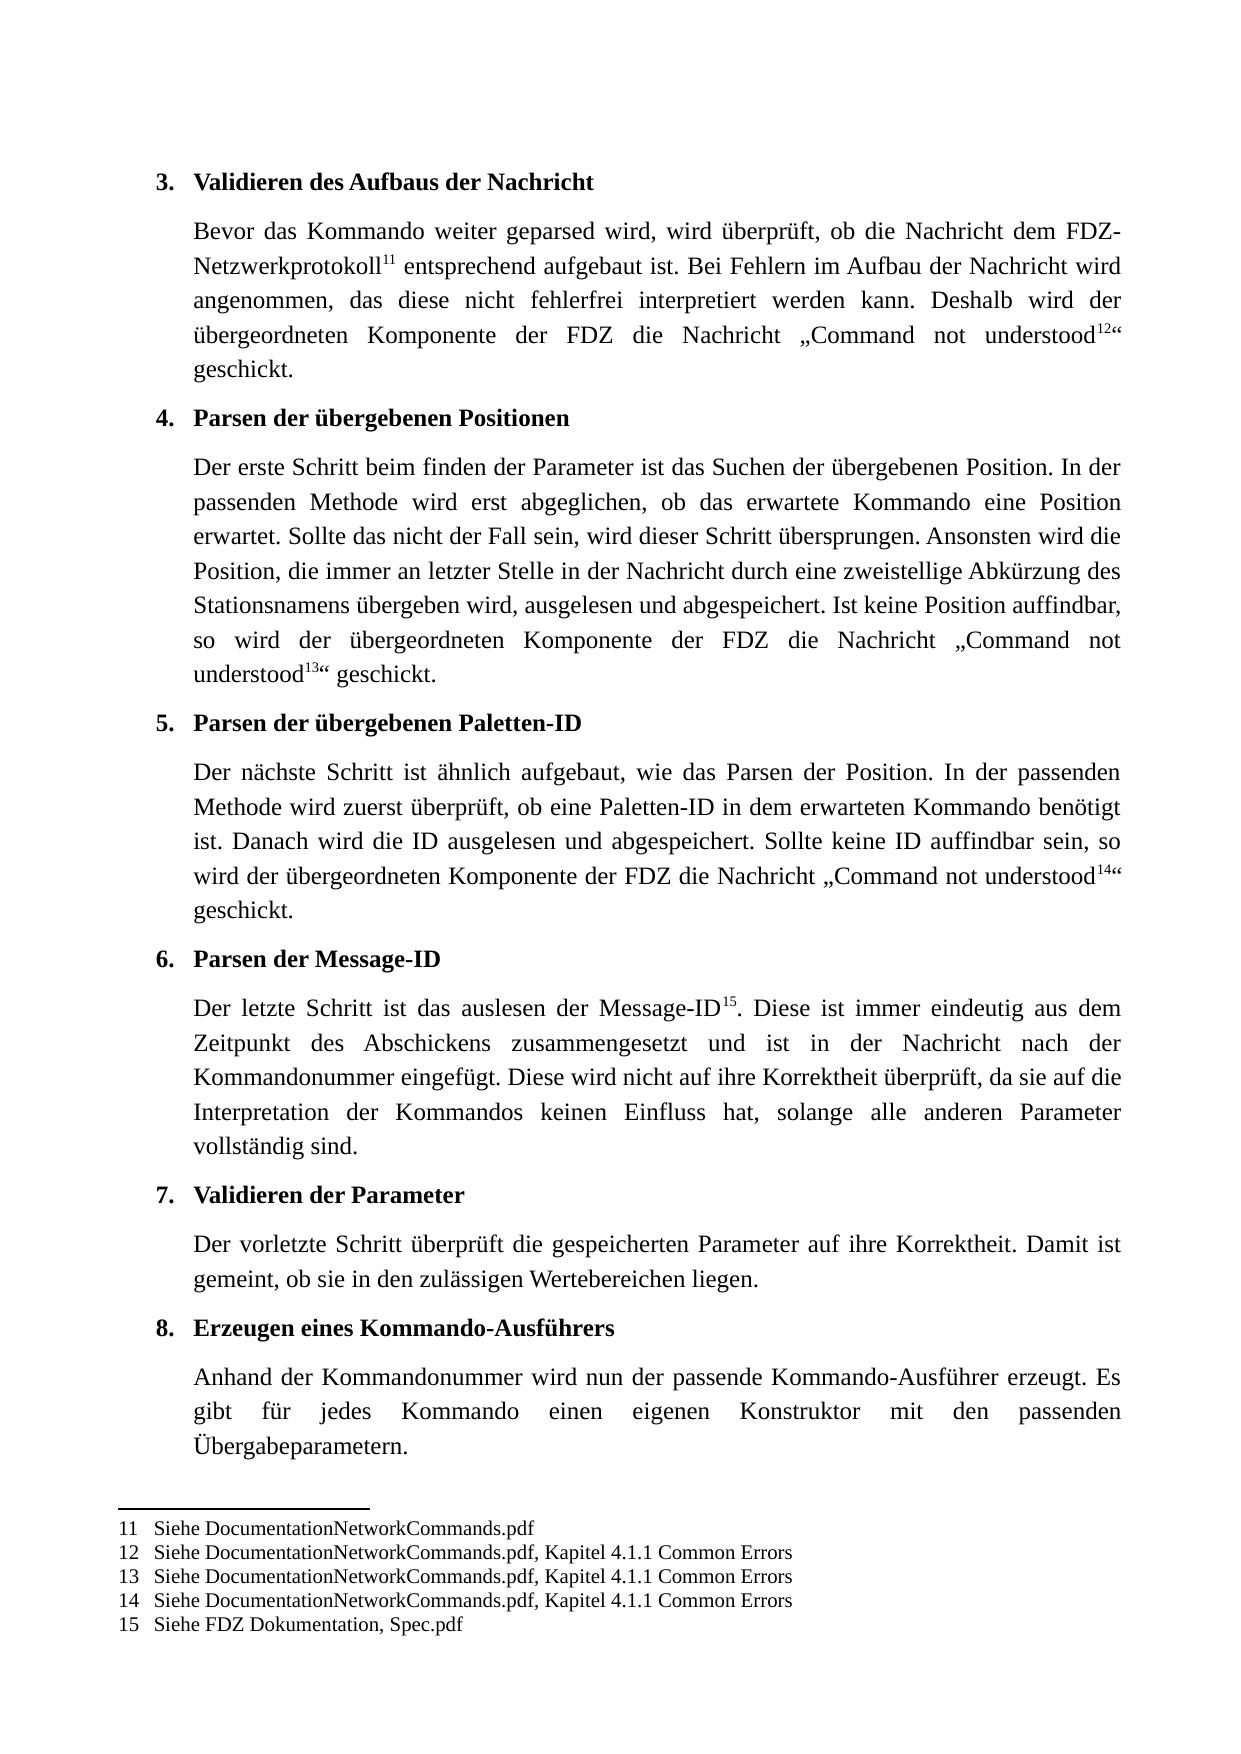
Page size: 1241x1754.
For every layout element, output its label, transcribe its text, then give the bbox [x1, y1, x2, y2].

list Siehe DocumentationNetworkCommands.pdf, Kapitel 4.1.1 Common Errors [118, 1588, 1122, 1612]
list Der erste Schritt beim finden der Parameter ist das Suchen der übergebenen Position. In der passenden Methode wird erst abgeglichen, ob das erwartete Kommando eine Position erwartet. Sollte das nicht der Fall sein, wird dieser Schritt übersprungen. Ansonsten wird die Position, die immer an letzter Stelle in der Nachricht durch eine zweistellige Abkürzung des Stationsnamens übergeben wird, ausgelesen und abgespeichert. Ist keine Position auffindbar, so wird der übergeordneten Komponente der FDZ die Nachricht „Command not understood“ geschickt. [156, 452, 1122, 688]
list Erzeugen eines Kommando-Ausführers [156, 1313, 1122, 1342]
list Der nächste Schritt ist ähnlich aufgebaut, wie das Parsen der Position. In der passenden Methode wird zuerst überprüft, ob eine Paletten-ID in dem erwarteten Kommando benötigt ist. Danach wird die ID ausgelesen und abgespeichert. Sollte keine ID auffindbar sein, so wird der übergeordneten Komponente der FDZ die Nachricht „Command not understood“ geschickt. [156, 757, 1122, 924]
list Siehe DocumentationNetworkCommands.pdf, Kapitel 4.1.1 Common Errors [118, 1539, 1122, 1564]
list Parsen der übergebenen Paletten-ID [156, 708, 1122, 737]
list Parsen der übergebenen Positionen [156, 403, 1122, 432]
list Bevor das Kommando weiter geparsed wird, wird überprüft, ob die Nachricht dem FDZ-Netzwerkprotokoll entsprechend aufgebaut ist. Bei Fehlern im Aufbau der Nachricht wird angenommen, das diese nicht fehlerfrei interpretiert werden kann. Deshalb wird der übergeordneten Komponente der FDZ die Nachricht „Command not understood“ geschickt. [156, 216, 1122, 383]
list Anhand der Kommandonummer wird nun der passende Kommando-Ausführer erzeugt. Es gibt für jedes Kommando einen eigenen Konstruktor mit den passenden Übergabeparametern. [156, 1362, 1122, 1460]
list Siehe FDZ Dokumentation, Spec.pdf [118, 1612, 1122, 1636]
list Validieren des Aufbaus der Nachricht [156, 167, 1122, 196]
list Siehe DocumentationNetworkCommands.pdf [118, 1516, 1122, 1539]
list Siehe DocumentationNetworkCommands.pdf, Kapitel 4.1.1 Common Errors [118, 1564, 1122, 1588]
list Validieren der Parameter [156, 1180, 1122, 1209]
list Der vorletzte Schritt überprüft die gespeicherten Parameter auf ihre Korrektheit. Damit ist gemeint, ob sie in den zulässigen Wertebereichen liegen. [156, 1229, 1122, 1293]
list Parsen der Message-ID [156, 944, 1122, 973]
list Der letzte Schritt ist das auslesen der Message-ID. Diese ist immer eindeutig aus dem Zeitpunkt des Abschickens zusammengesetzt und ist in der Nachricht nach der Kommandonummer eingefügt. Diese wird nicht auf ihre Korrektheit überprüft, da sie auf die Interpretation der Kommandos keinen Einfluss hat, solange alle anderen Parameter vollständig sind. [156, 993, 1122, 1160]
